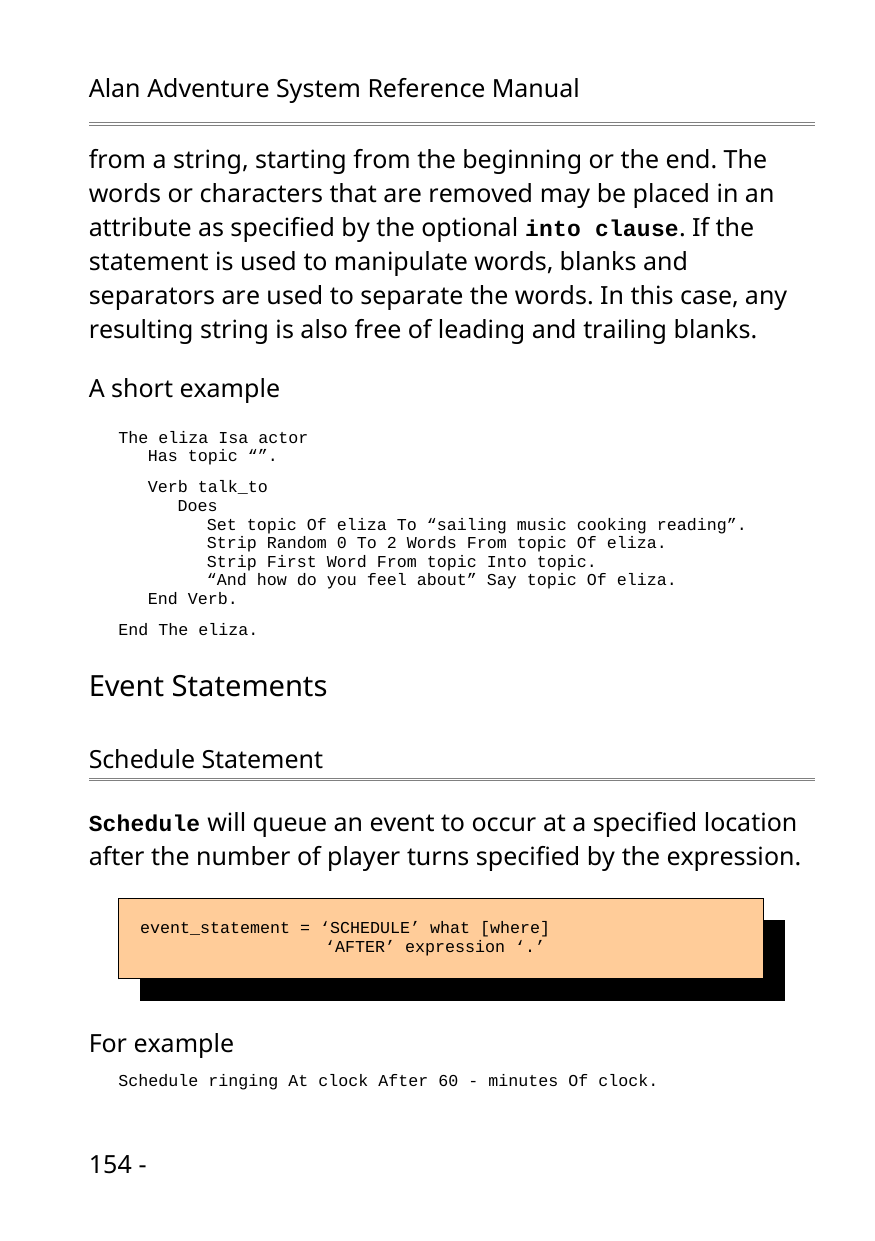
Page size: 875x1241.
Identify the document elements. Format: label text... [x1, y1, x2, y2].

text Schedule ringing At clock After 60 - minutes Of clock. [118, 1072, 815, 1091]
text Verb talk_to Does Set topic Of eliza To “sailing music cooking reading”. Strip Random 0 To 2 Words From topic Of eliza. Strip First Word From topic Into topic. “And how do you feel about” Say topic Of eliza. End Verb. [118, 479, 815, 609]
subtitle Schedule Statement [88, 742, 815, 780]
text Schedule will queue an event to occur at a specified location after the number of player turns specified by the expression. [88, 805, 815, 873]
text For example [88, 1026, 815, 1060]
text The eliza Isa actor Has topic “”. [118, 430, 815, 467]
text from a string, starting from the beginning or the end. The words or characters that are removed may be placed in an attribute as specified by the optional into clause. If the statement is used to manipulate words, blanks and separators are used to separate the words. In this case, any resulting string is also free of leading and trailing blanks. [88, 142, 815, 346]
text event_statement = ‘SCHEDULE’ what [where] ‘AFTER’ expression ‘.’ [119, 899, 763, 978]
subtitle Event Statements [88, 665, 815, 704]
text A short example [88, 371, 815, 405]
text End The eliza. [118, 622, 815, 640]
